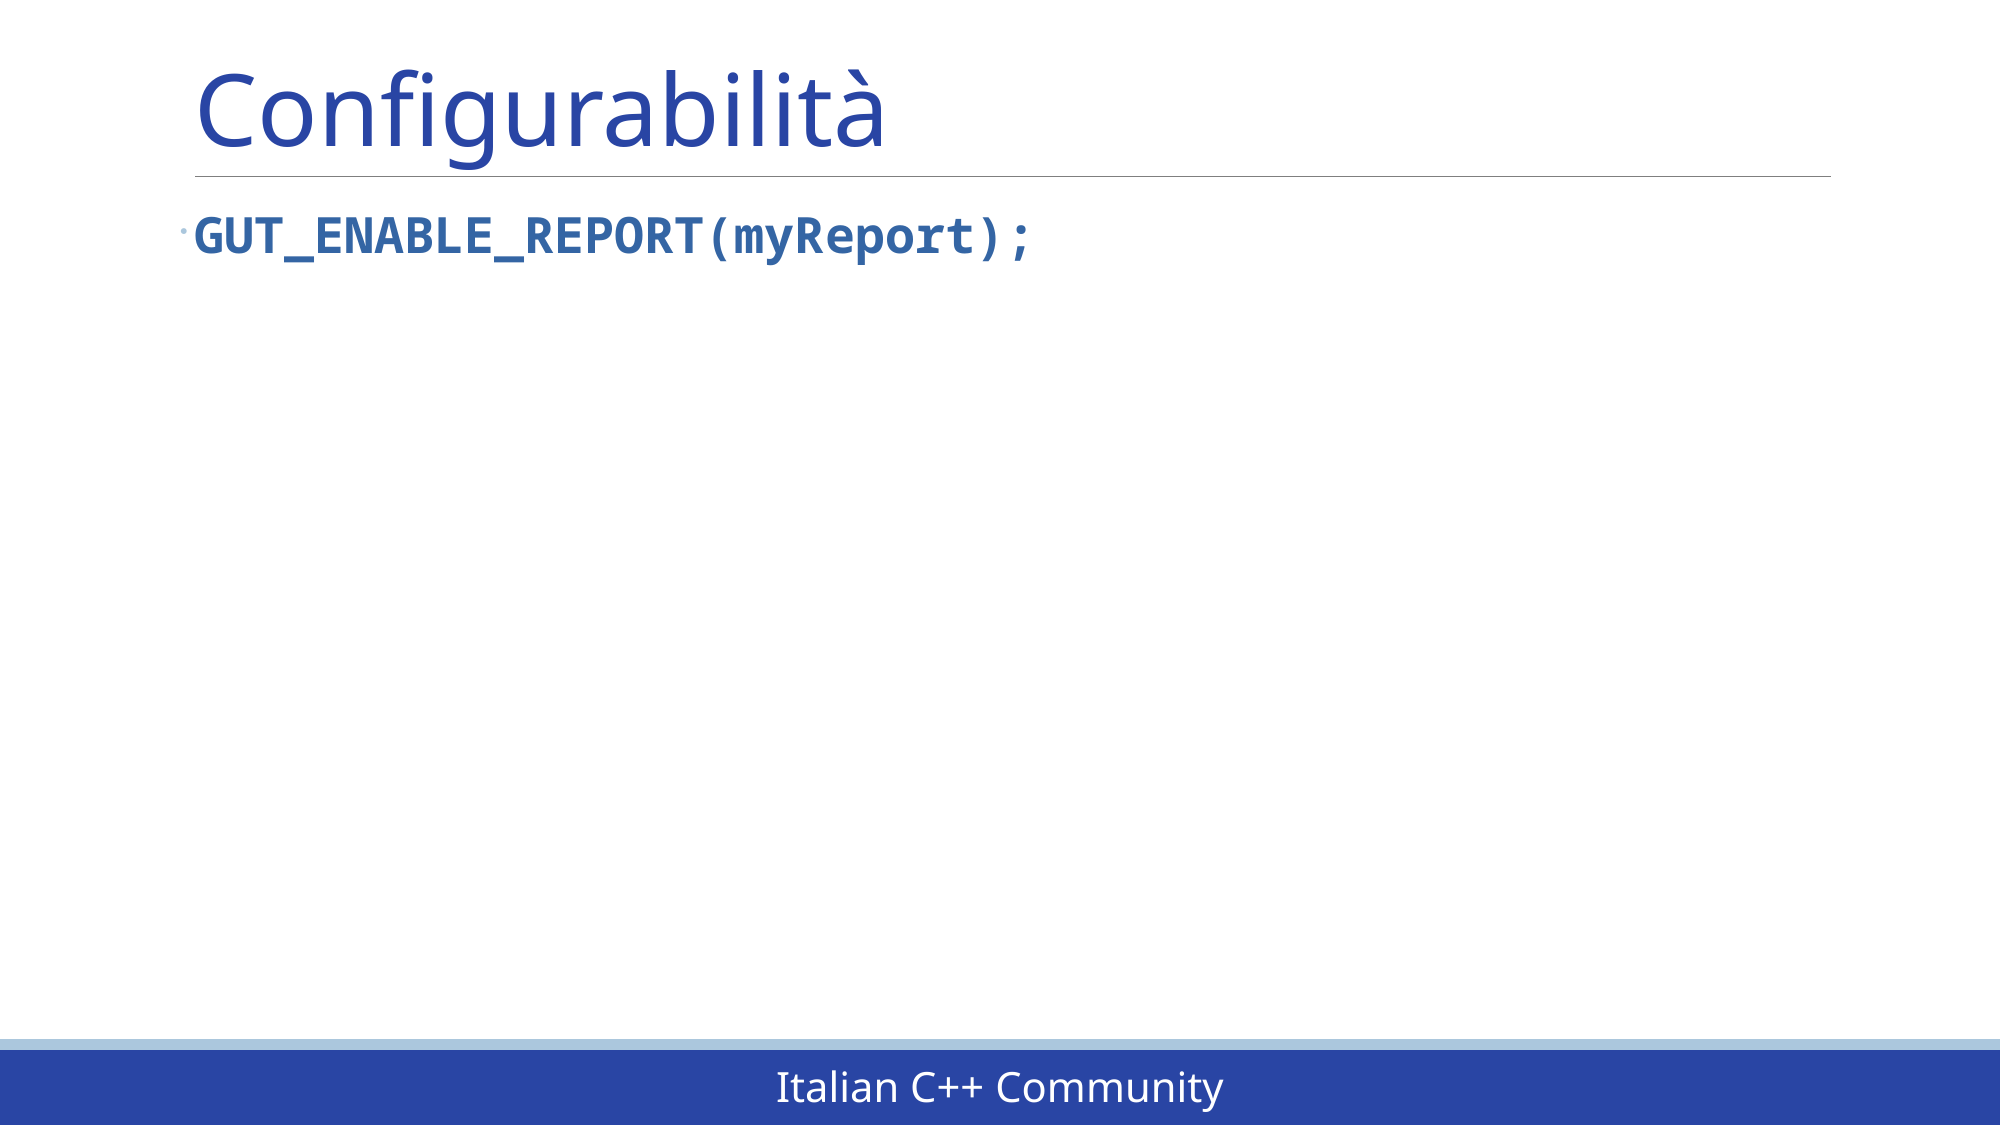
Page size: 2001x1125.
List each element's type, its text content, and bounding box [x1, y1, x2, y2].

title Configurabilità [179, 2, 1830, 175]
list GUT_ENABLE_REPORT(myReport); [179, 202, 1830, 1011]
